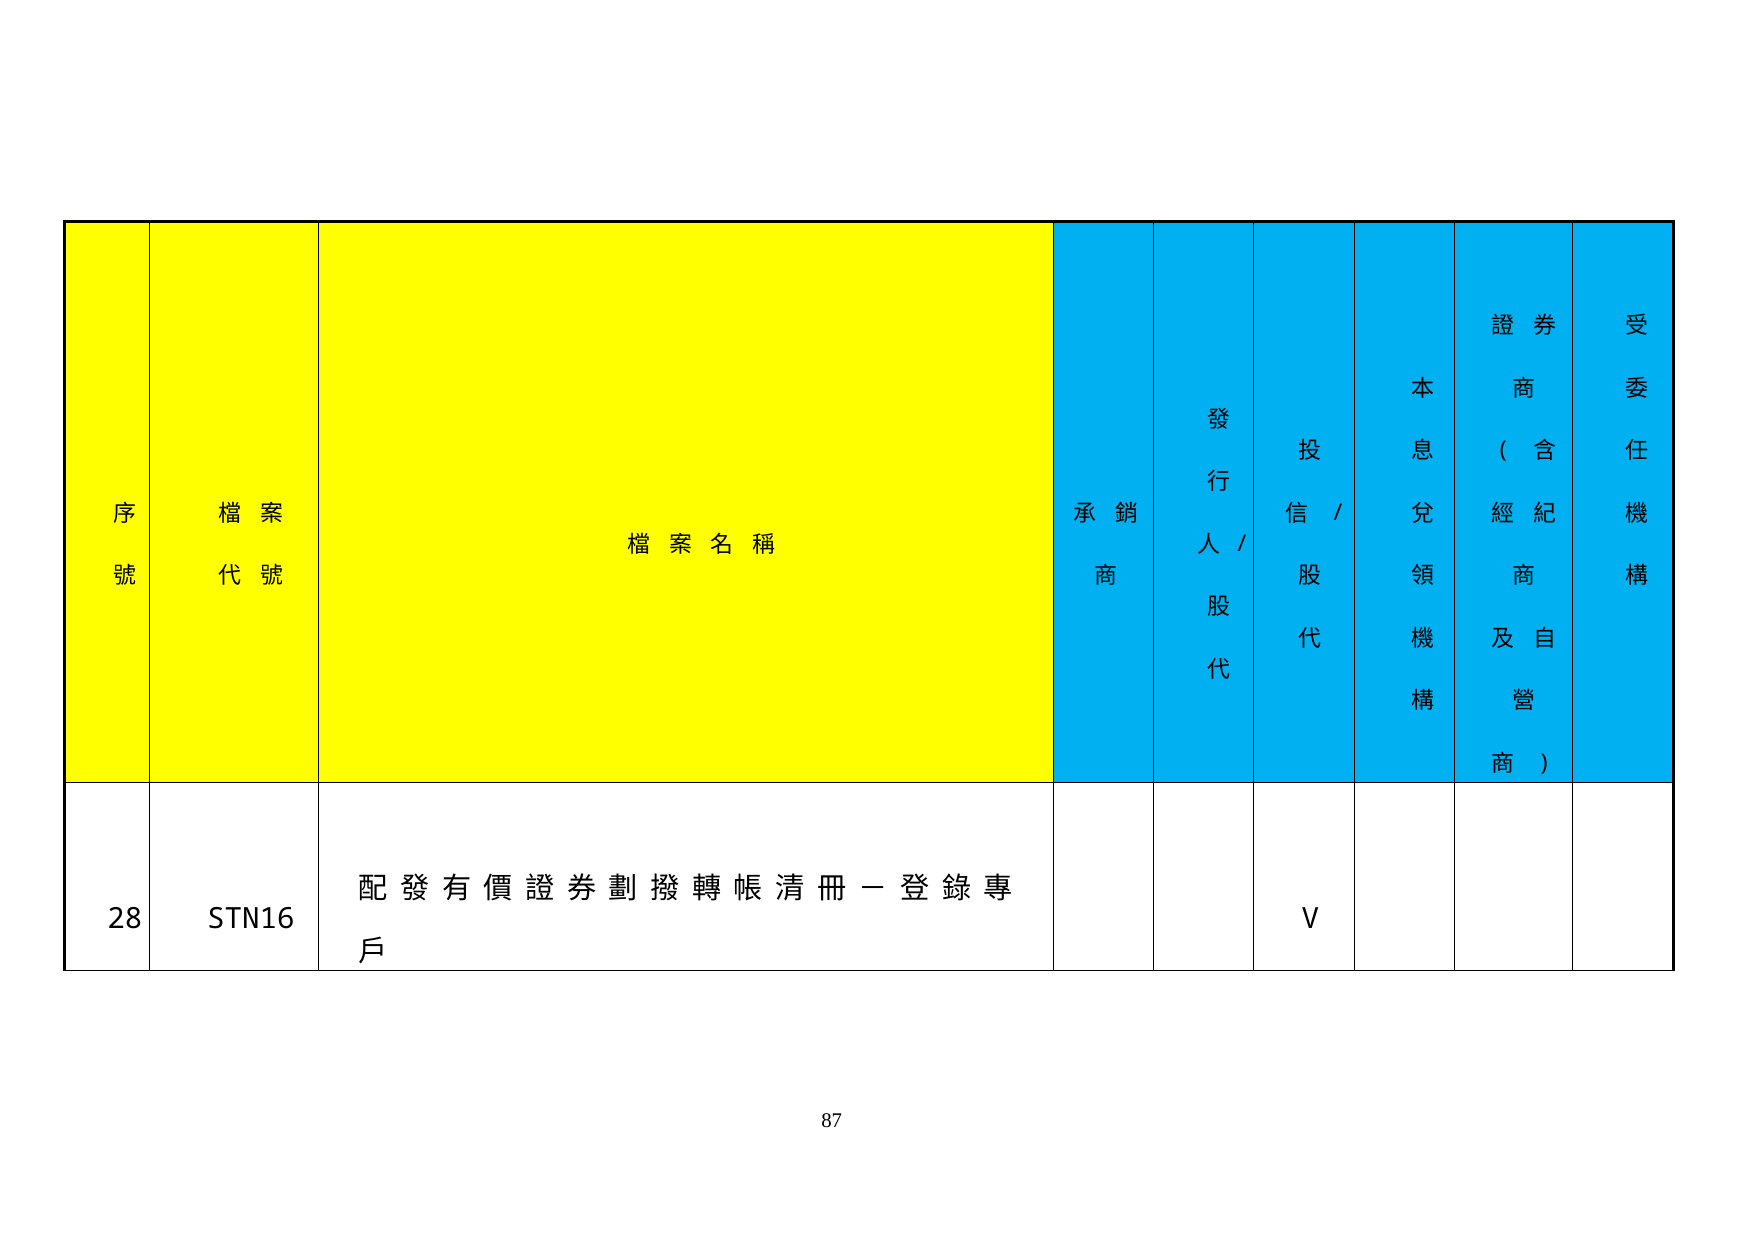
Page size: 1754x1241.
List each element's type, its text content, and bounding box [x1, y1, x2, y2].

table_cell [1054, 783, 1153, 969]
table_cell [1573, 783, 1672, 969]
table_cell [1355, 783, 1454, 969]
table_header 本息兌領 機構 [1355, 223, 1454, 782]
table_header 發行人/ 股代 [1154, 223, 1253, 782]
table_header 承銷商 [1054, 223, 1153, 782]
table_header 檔案 代號 [150, 223, 318, 782]
table_header 檔案名稱 [319, 223, 1053, 782]
table_cell [1154, 783, 1253, 969]
table_cell STN16 [150, 783, 318, 969]
table_cell 配發有價證券劃撥轉帳清冊－登錄專戶 [319, 783, 1053, 969]
table_header 證券商 (含經紀商 及自營商) [1455, 223, 1572, 782]
table_header 受委任 機構 [1573, 223, 1672, 782]
table_header 投信/ 股代 [1254, 223, 1354, 782]
table_cell V [1254, 783, 1354, 969]
table_cell [1455, 783, 1572, 969]
table_header 序號 [66, 223, 149, 782]
table_cell 28 [66, 783, 149, 969]
